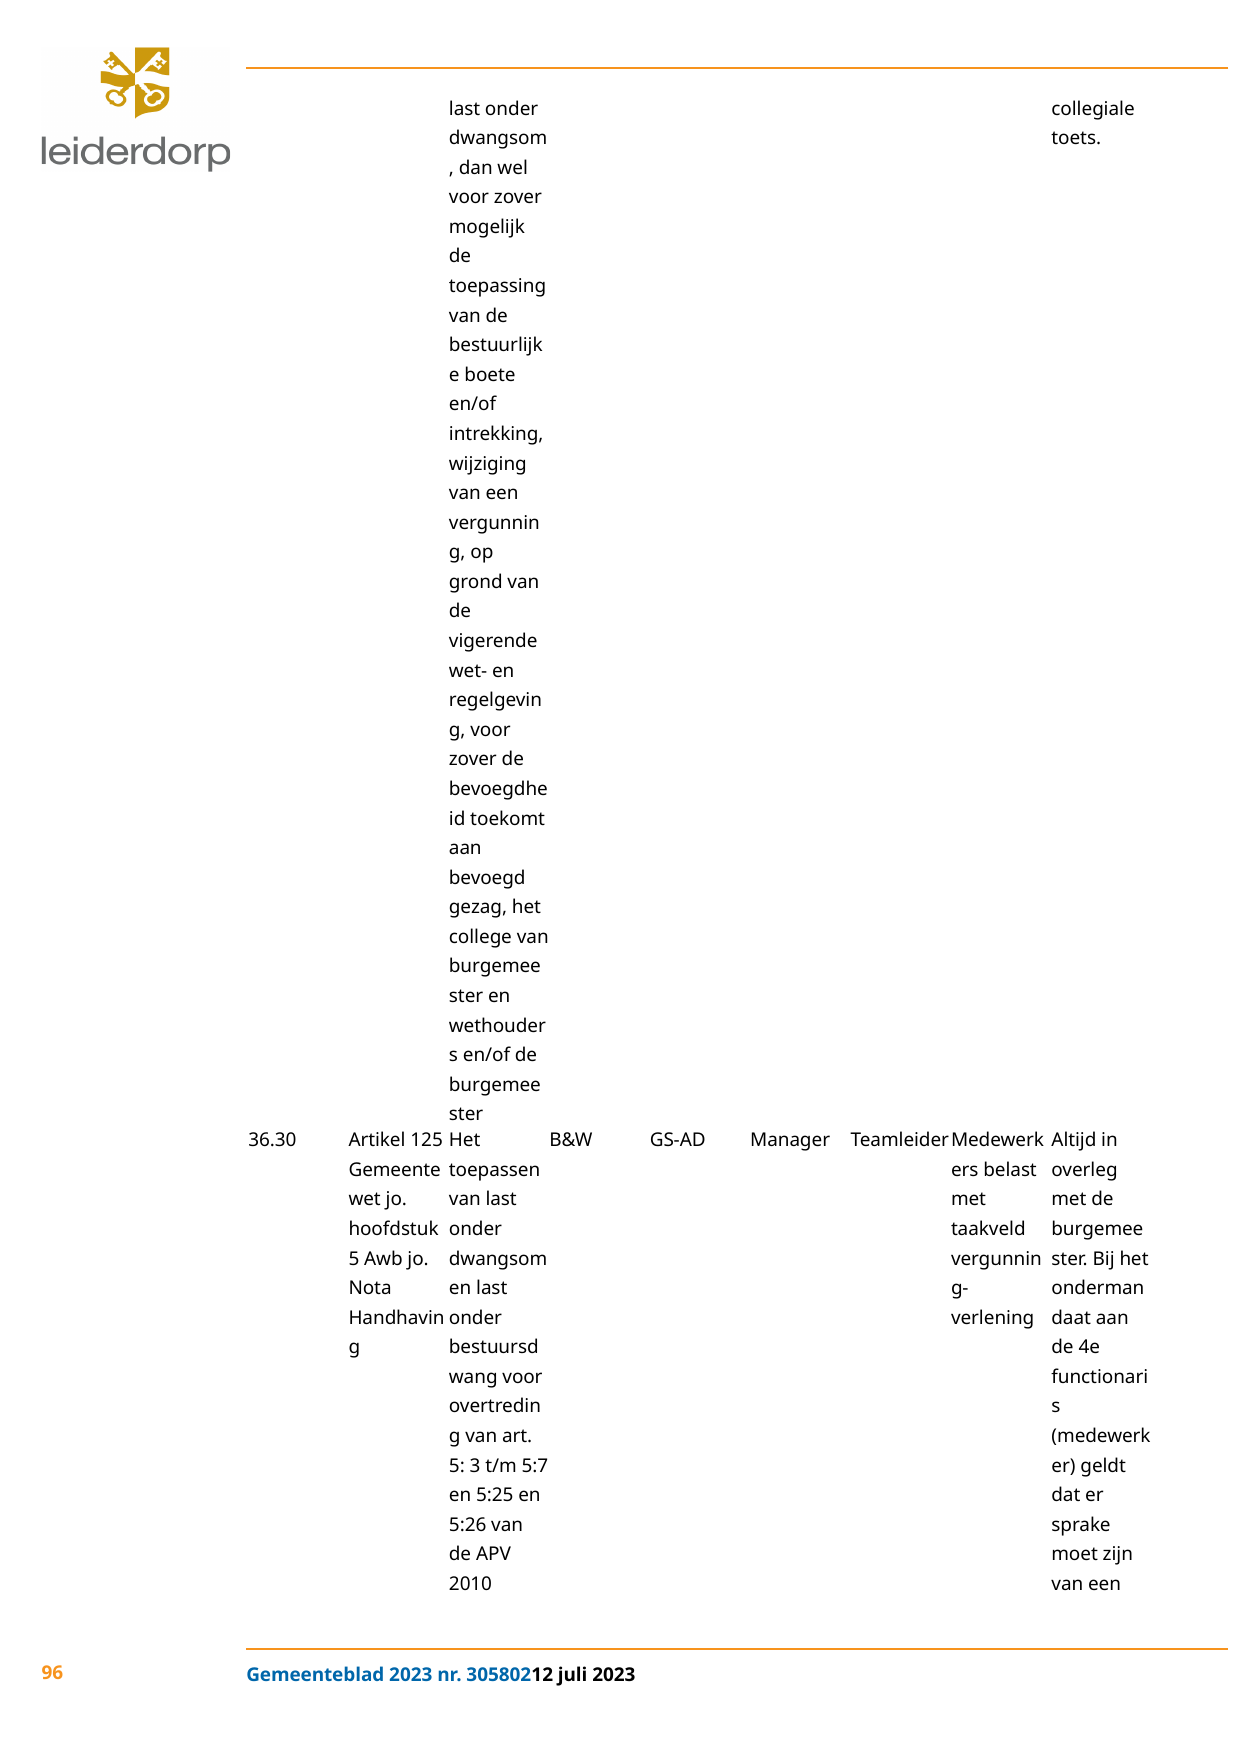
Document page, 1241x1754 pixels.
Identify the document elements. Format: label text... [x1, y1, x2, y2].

table_cell [650, 95, 750, 1126]
table_cell Altijd in overleg met de burgemeester. Bij het ondermandaat aan de 4e functionaris (medewerker) geldt dat er sprake moet zijn van een [1051, 1126, 1152, 1596]
table_cell [348, 95, 449, 1126]
table_cell [850, 95, 951, 1126]
table_cell Medewerkers belast met taakveld vergunning-verlening [951, 1126, 1051, 1596]
table_cell [951, 95, 1051, 1126]
table_cell last onder dwangsom, dan wel voor zover mogelijk de toepassing van de bestuurlijke boete en/of intrekking, wijziging van een vergunning, op grond van de vigerende wet- en regelgeving, voor zover de bevoegdheid toekomt aan bevoegd gezag, het college van burgemeester en wethouders en/of de burgemeester [449, 95, 549, 1126]
table_cell Artikel 125 Gemeentewet jo. hoofdstuk 5 Awb jo. Nota Handhaving [348, 1126, 449, 1596]
table_cell [750, 95, 850, 1126]
table_cell GS-AD [650, 1126, 750, 1596]
table_cell [248, 95, 348, 1126]
table_cell Het toepassen van last onder dwangsom en last onder bestuursdwang voor overtreding van art. 5: 3 t/m 5:7 en 5:25 en 5:26 van de APV 2010 [449, 1126, 549, 1596]
table_cell collegiale toets. [1051, 95, 1152, 1126]
picture [41, 47, 231, 172]
table_cell 36.30 [248, 1126, 348, 1596]
table_cell Manager [750, 1126, 850, 1596]
table_cell Teamleider [850, 1126, 951, 1596]
table_cell [549, 95, 649, 1126]
table_cell B&W [549, 1126, 649, 1596]
